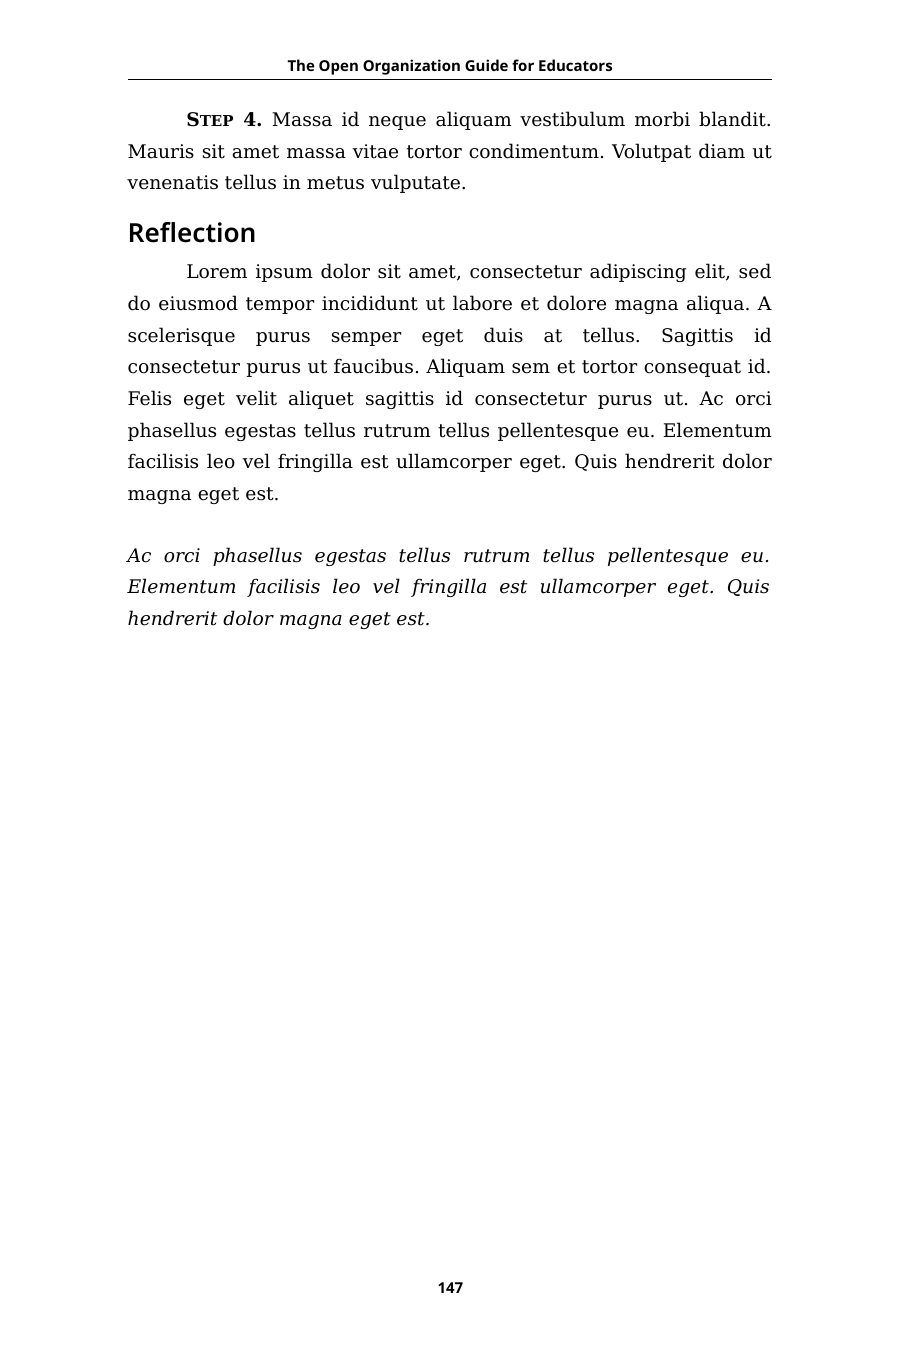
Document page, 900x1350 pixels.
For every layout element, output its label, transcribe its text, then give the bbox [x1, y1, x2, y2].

text Ac orci phasellus egestas tellus rutrum tellus pellentesque eu. Elementum facilisis leo vel fringilla est ullamcorper eget. Quis hendrerit dolor magna eget est. [127, 545, 772, 630]
text Step 4. Massa id neque aliquam vestibulum morbi blandit. Mauris sit amet massa vitae tortor condimentum. Volutpat diam ut venenatis tellus in metus vulputate. [127, 109, 772, 194]
text Lorem ipsum dolor sit amet, consectetur adipiscing elit, sed do eiusmod tempor incididunt ut labore et dolore magna aliqua. A scelerisque purus semper eget duis at tellus. Sagittis id consectetur purus ut faucibus. Aliquam sem et tortor consequat id. Felis eget velit aliquet sagittis id consectetur purus ut. Ac orci phasellus egestas tellus rutrum tellus pellentesque eu. Elementum facilisis leo vel fringilla est ullamcorper eget. Quis hendrerit dolor magna eget est. [127, 261, 772, 505]
subtitle Reflection [127, 218, 772, 249]
